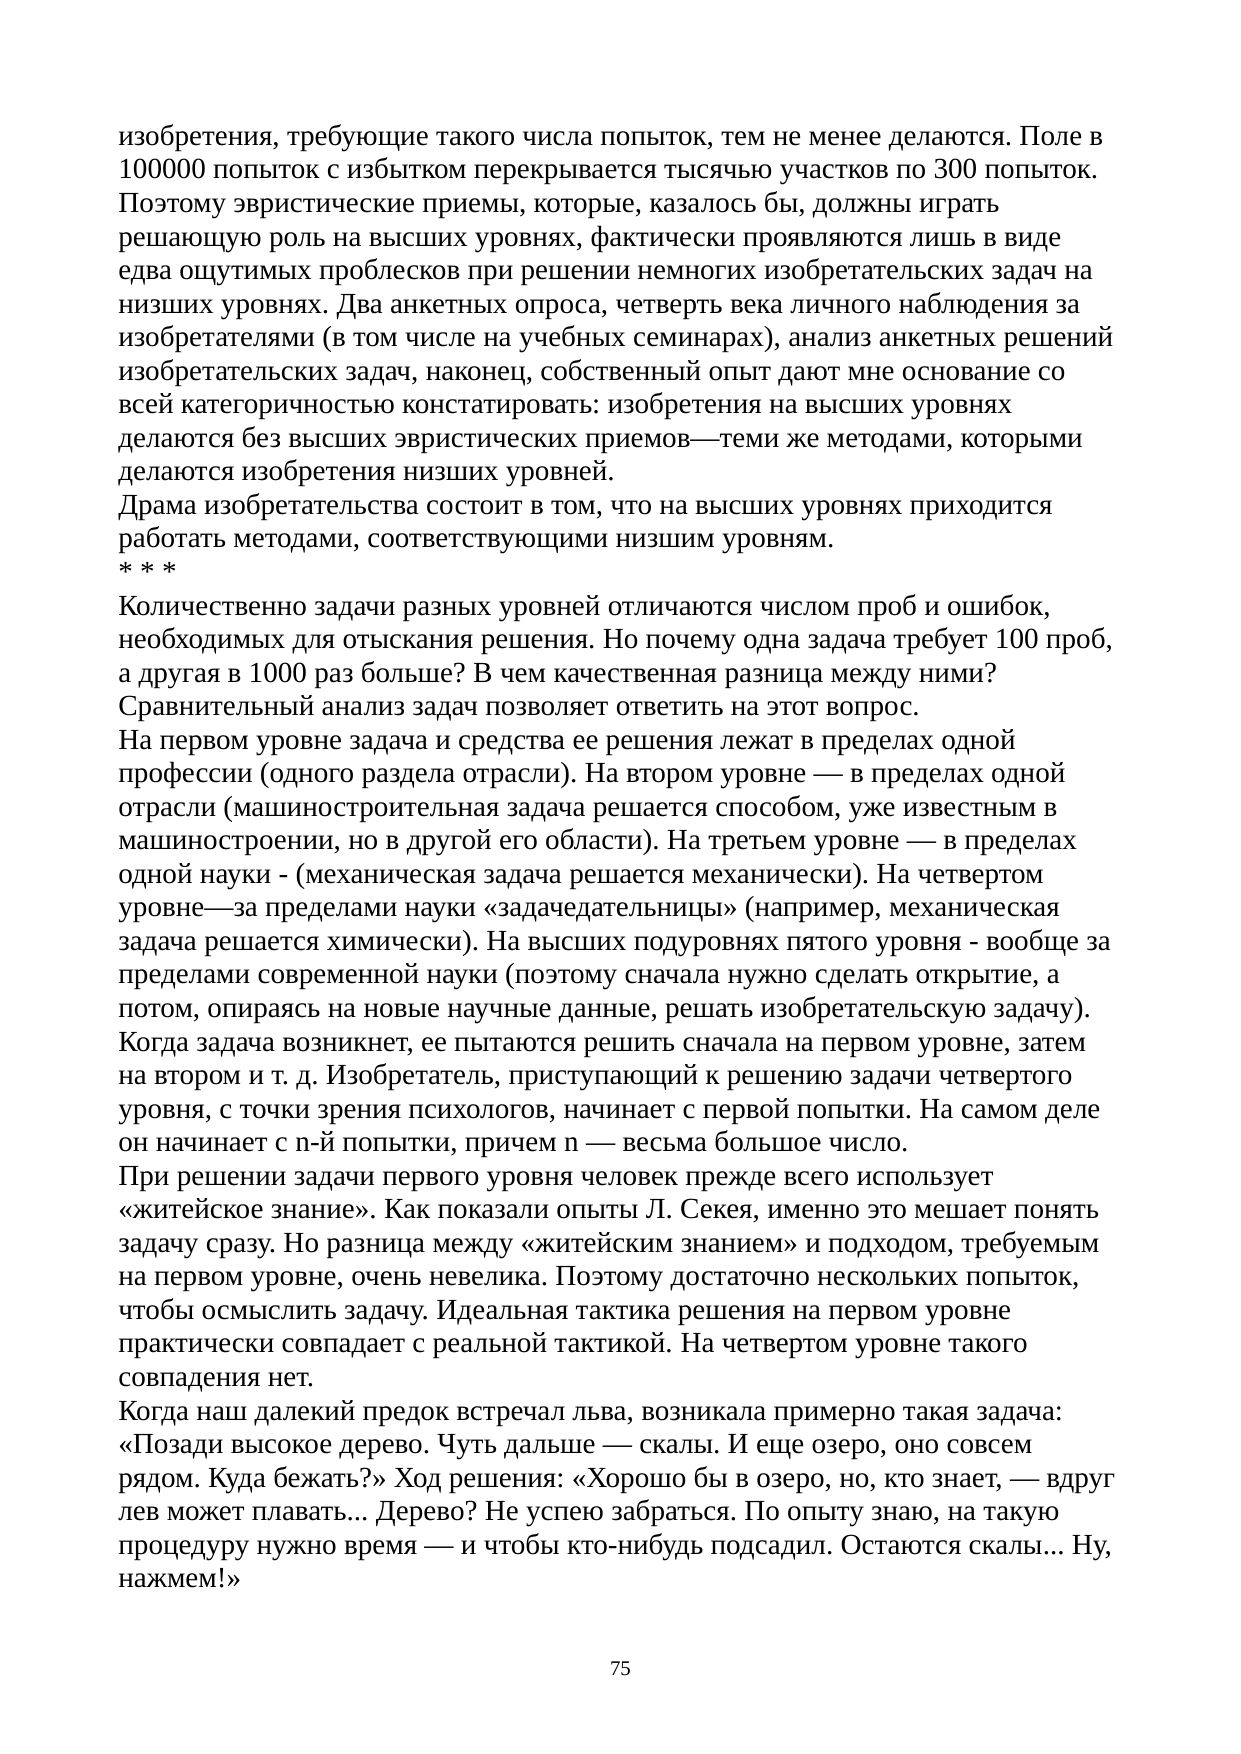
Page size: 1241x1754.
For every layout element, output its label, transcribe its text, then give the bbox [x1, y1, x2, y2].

text Драма изобретательства состоит в том, что на высших уровнях приходится работать методами, соответствующими низшим уровням. [118, 487, 1122, 554]
text Сравнительный анализ задач позволяет ответить на этот вопрос. [118, 688, 1122, 722]
text Когда наш далекий предок встречал льва, возникала примерно такая задача: «Позади высокое дерево. Чуть дальше — скалы. И еще озеро, оно совсем рядом. Куда бежать?» Ход решения: «Хорошо бы в озеро, но, кто знает, — вдруг лев может плавать... Дерево? Не успею забраться. По опыту знаю, на такую процедуру нужно время — и чтобы кто-нибудь подсадил. Остаются скалы... Ну, нажмем!» [118, 1393, 1122, 1594]
text При решении задачи первого уровня человек прежде всего использует «житейское знание». Как показали опыты Л. Секея, именно это мешает понять задачу сразу. Но разница между «житейским знанием» и подходом, требуемым на первом уровне, очень невелика. Поэтому достаточно нескольких попыток, чтобы осмыслить задачу. Идеальная тактика решения на первом уровне практически совпадает с реальной тактикой. На четвертом уровне такого совпадения нет. [118, 1158, 1122, 1393]
text * * * [118, 554, 1122, 588]
text Количественно задачи разных уровней отличаются числом проб и ошибок, необходимых для отыскания решения. Но почему одна задача требует 100 проб, а другая в 1000 раз больше? В чем качественная разница между ними? [118, 588, 1122, 688]
text Когда задача возникнет, ее пытаются решить сначала на первом уровне, затем на втором и т. д. Изобретатель, приступающий к решению задачи четвертого уровня, с точки зрения психологов, начинает с первой попытки. На самом деле он начинает с n-й попытки, причем n — весьма большое число. [118, 1024, 1122, 1158]
text На первом уровне задача и средства ее решения лежат в пределах одной профессии (одного раздела отрасли). На втором уровне — в пределах одной отрасли (машиностроительная задача решается способом, уже известным в машиностроении, но в другой его области). На третьем уровне — в пределах одной науки - (механическая задача решается механически). На четвертом уровне—за пределами науки «задачедательницы» (например, механическая задача решается химически). На высших подуровнях пятого уровня - вообще за пределами современной науки (поэтому сначала нужно сделать открытие, а потом, опираясь на новые научные данные, решать изобретательскую задачу). [118, 722, 1122, 1024]
text изобретения, требующие такого числа попыток, тем не менее делаются. Поле в 100000 попыток с избытком перекрывается тысячью участков по 300 попыток. [118, 118, 1122, 185]
text Поэтому эвристические приемы, которые, казалось бы, должны играть решающую роль на высших уровнях, фактически проявляются лишь в виде едва ощутимых проблесков при решении немногих изобретательских задач на низших уровнях. Два анкетных опроса, четверть века личного наблюдения за изобретателями (в том числе на учебных семинарах), анализ анкетных решений изобретательских задач, наконец, собственный опыт дают мне основание со всей категоричностью констатировать: изобретения на высших уровнях делаются без высших эвристических приемов—теми же методами, которыми делаются изобретения низших уровней. [118, 185, 1122, 487]
